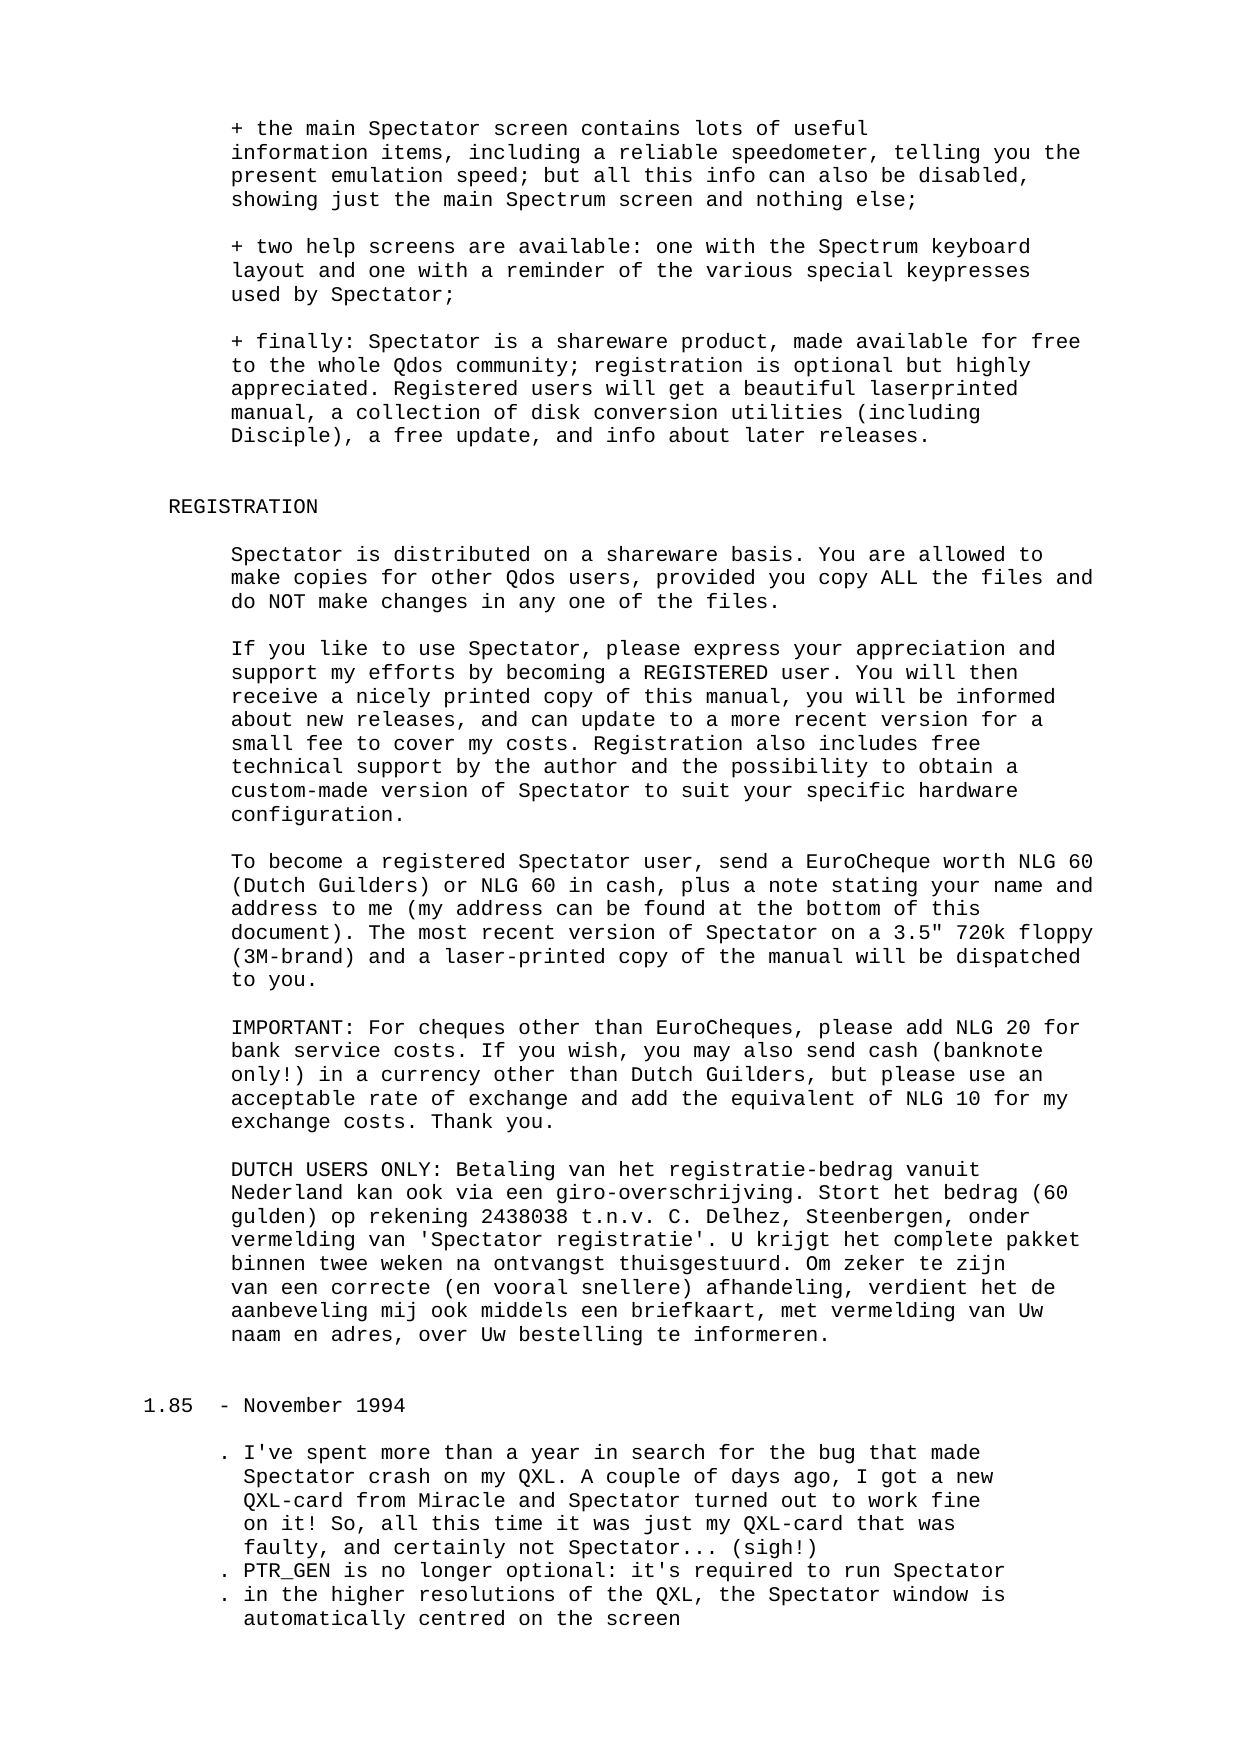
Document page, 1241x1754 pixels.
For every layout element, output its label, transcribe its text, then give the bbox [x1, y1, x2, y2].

text bank service costs. If you wish, you may also send cash (banknote [118, 1040, 1122, 1064]
text IMPORTANT: For cheques other than EuroCheques, please add NLG 20 for [118, 1017, 1122, 1040]
text automatically centred on the screen [118, 1608, 1122, 1631]
text appreciated. Registered users will get a beautiful laserprinted [118, 378, 1122, 402]
text naam en adres, over Uw bestelling te informeren. [118, 1324, 1122, 1348]
text DUTCH USERS ONLY: Betaling van het registratie-bedrag vanuit [118, 1158, 1122, 1182]
text REGISTRATION [118, 496, 1122, 520]
text do NOT make changes in any one of the files. [118, 591, 1122, 615]
text binnen twee weken na ontvangst thuisgestuurd. Om zeker te zijn [118, 1253, 1122, 1277]
text gulden) op rekening 2438038 t.n.v. C. Delhez, Steenbergen, onder [118, 1206, 1122, 1229]
text (3M-brand) and a laser-printed copy of the manual will be dispatched [118, 946, 1122, 969]
text present emulation speed; but all this info can also be disabled, [118, 165, 1122, 189]
text address to me (my address can be found at the bottom of this [118, 898, 1122, 922]
text If you like to use Spectator, please express your appreciation and [118, 638, 1122, 662]
text van een correcte (en vooral snellere) afhandeling, verdient het de [118, 1277, 1122, 1300]
text Spectator is distributed on a shareware basis. You are allowed to [118, 544, 1122, 567]
text only!) in a currency other than Dutch Guilders, but please use an [118, 1064, 1122, 1088]
text to you. [118, 969, 1122, 993]
text + finally: Spectator is a shareware product, made available for free [118, 331, 1122, 354]
text vermelding van 'Spectator registratie'. U krijgt het complete pakket [118, 1229, 1122, 1253]
text . in the higher resolutions of the QXL, the Spectator window is [118, 1584, 1122, 1608]
text Disciple), a free update, and info about later releases. [118, 426, 1122, 449]
text information items, including a reliable speedometer, telling you the [118, 142, 1122, 165]
text about new releases, and can update to a more recent version for a [118, 709, 1122, 733]
text exchange costs. Thank you. [118, 1111, 1122, 1135]
text document). The most recent version of Spectator on a 3.5" 720k floppy [118, 922, 1122, 946]
text showing just the main Spectrum screen and nothing else; [118, 189, 1122, 213]
text Nederland kan ook via een giro-overschrijving. Stort het bedrag (60 [118, 1182, 1122, 1206]
text + two help screens are available: one with the Spectrum keyboard [118, 236, 1122, 260]
text on it! So, all this time it was just my QXL-card that was [118, 1513, 1122, 1537]
text support my efforts by becoming a REGISTERED user. You will then [118, 662, 1122, 686]
text layout and one with a reminder of the various special keypresses [118, 260, 1122, 284]
text technical support by the author and the possibility to obtain a [118, 757, 1122, 780]
text + the main Spectator screen contains lots of useful [118, 118, 1122, 142]
text receive a nicely printed copy of this manual, you will be informed [118, 686, 1122, 709]
text 1.85 - November 1994 [118, 1395, 1122, 1419]
text used by Spectator; [118, 284, 1122, 307]
text to the whole Qdos community; registration is optional but highly [118, 354, 1122, 378]
text manual, a collection of disk conversion utilities (including [118, 402, 1122, 426]
text make copies for other Qdos users, provided you copy ALL the files and [118, 567, 1122, 591]
text To become a registered Spectator user, send a EuroCheque worth NLG 60 [118, 851, 1122, 875]
text . PTR_GEN is no longer optional: it's required to run Spectator [118, 1561, 1122, 1584]
text faulty, and certainly not Spectator... (sigh!) [118, 1537, 1122, 1561]
text QXL-card from Miracle and Spectator turned out to work fine [118, 1489, 1122, 1513]
text . I've spent more than a year in search for the bug that made [118, 1442, 1122, 1466]
text (Dutch Guilders) or NLG 60 in cash, plus a note stating your name and [118, 875, 1122, 898]
text Spectator crash on my QXL. A couple of days ago, I got a new [118, 1466, 1122, 1489]
text acceptable rate of exchange and add the equivalent of NLG 10 for my [118, 1088, 1122, 1111]
text custom-made version of Spectator to suit your specific hardware [118, 780, 1122, 804]
text configuration. [118, 804, 1122, 827]
text small fee to cover my costs. Registration also includes free [118, 733, 1122, 757]
text aanbeveling mij ook middels een briefkaart, met vermelding van Uw [118, 1300, 1122, 1324]
